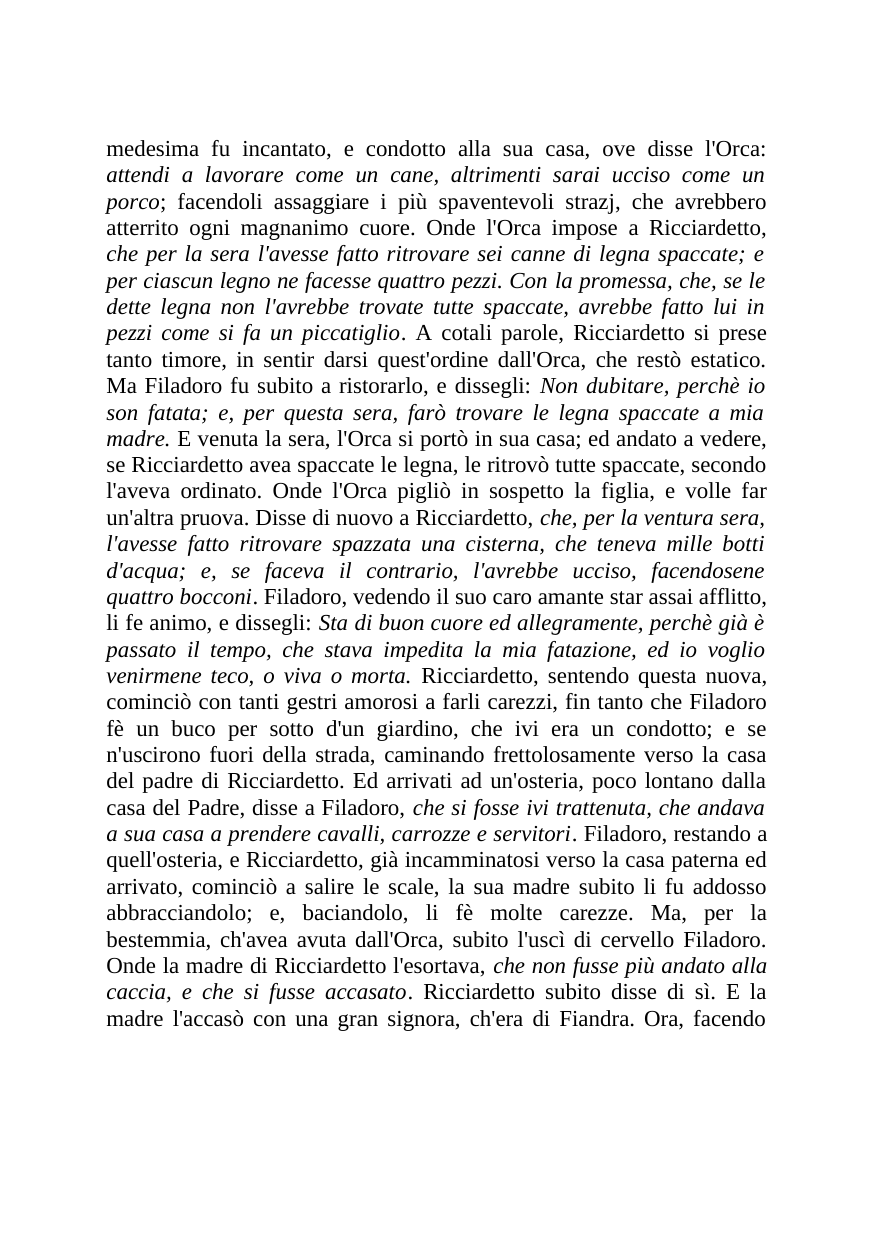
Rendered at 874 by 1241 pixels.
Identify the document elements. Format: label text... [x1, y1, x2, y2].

text medesima fu incantato, e condotto alla sua casa, ove disse l'Orca: attendi a lavorare come un cane, altrimenti sarai ucciso come un porco; facendoli assaggiare i più spaventevoli strazj, che avrebbero atterrito ogni magnanimo cuore. Onde l'Orca impose a Ricciardetto, che per la sera l'avesse fatto ritrovare sei canne di legna spaccate; e per ciascun legno ne facesse quattro pezzi. Con la promessa, che, se le dette legna non l'avrebbe trovate tutte spaccate, avrebbe fatto lui in pezzi come si fa un piccatiglio. A cotali parole, Ricciardetto si prese tanto timore, in sentir darsi quest'ordine dall'Orca, che restò estatico. Ma Filadoro fu subito a ristorarlo, e dissegli: Non dubitare, perchè io son fatata; e, per questa sera, farò trovare le legna spaccate a mia madre. E venuta la sera, l'Orca si portò in sua casa; ed andato a vedere, se Ricciardetto avea spaccate le legna, le ritrovò tutte spaccate, secondo l'aveva ordinato. Onde l'Orca pigliò in sospetto la figlia, e volle far un'altra pruova. Disse di nuovo a Ricciardetto, che, per la ventura sera, l'avesse fatto ritrovare spazzata una cisterna, che teneva mille botti d'acqua; e, se faceva il contrario, l'avrebbe ucciso, facendosene quattro bocconi. Filadoro, vedendo il suo caro amante star assai afflitto, li fe animo, e dissegli: Sta di buon cuore ed allegramente, perchè già è passato il tempo, che stava impedita la mia fatazione, ed io voglio venirmene teco, o viva o morta. Ricciardetto, sentendo questa nuova, cominciò con tanti gestri amorosi a farli carezzi, fin tanto che Filadoro fè un buco per sotto d'un giardino, che ivi era un condotto; e se n'uscirono fuori della strada, caminando frettolosamente verso la casa del padre di Ricciardetto. Ed arrivati ad un'osteria, poco lontano dalla casa del Padre, disse a Filadoro, che si fosse ivi trattenuta, che andava a sua casa a prendere cavalli, carrozze e servitori. Filadoro, restando a quell'osteria, e Ricciardetto, già incamminatosi verso la casa paterna ed arrivato, cominciò a salire le scale, la sua madre subito li fu addosso abbracciandolo; e, baciandolo, li fè molte carezze. Ma, per la bestemmia, ch'avea avuta dall'Orca, subito l'uscì di cervello Filadoro. Onde la madre di Ricciardetto l'esortava, che non fusse più andato alla caccia, e che si fusse accasato. Ricciardetto subito disse di sì. E la madre l'accasò con una gran signora, ch'era di Fiandra. Ora, facendo [106, 135, 768, 1031]
